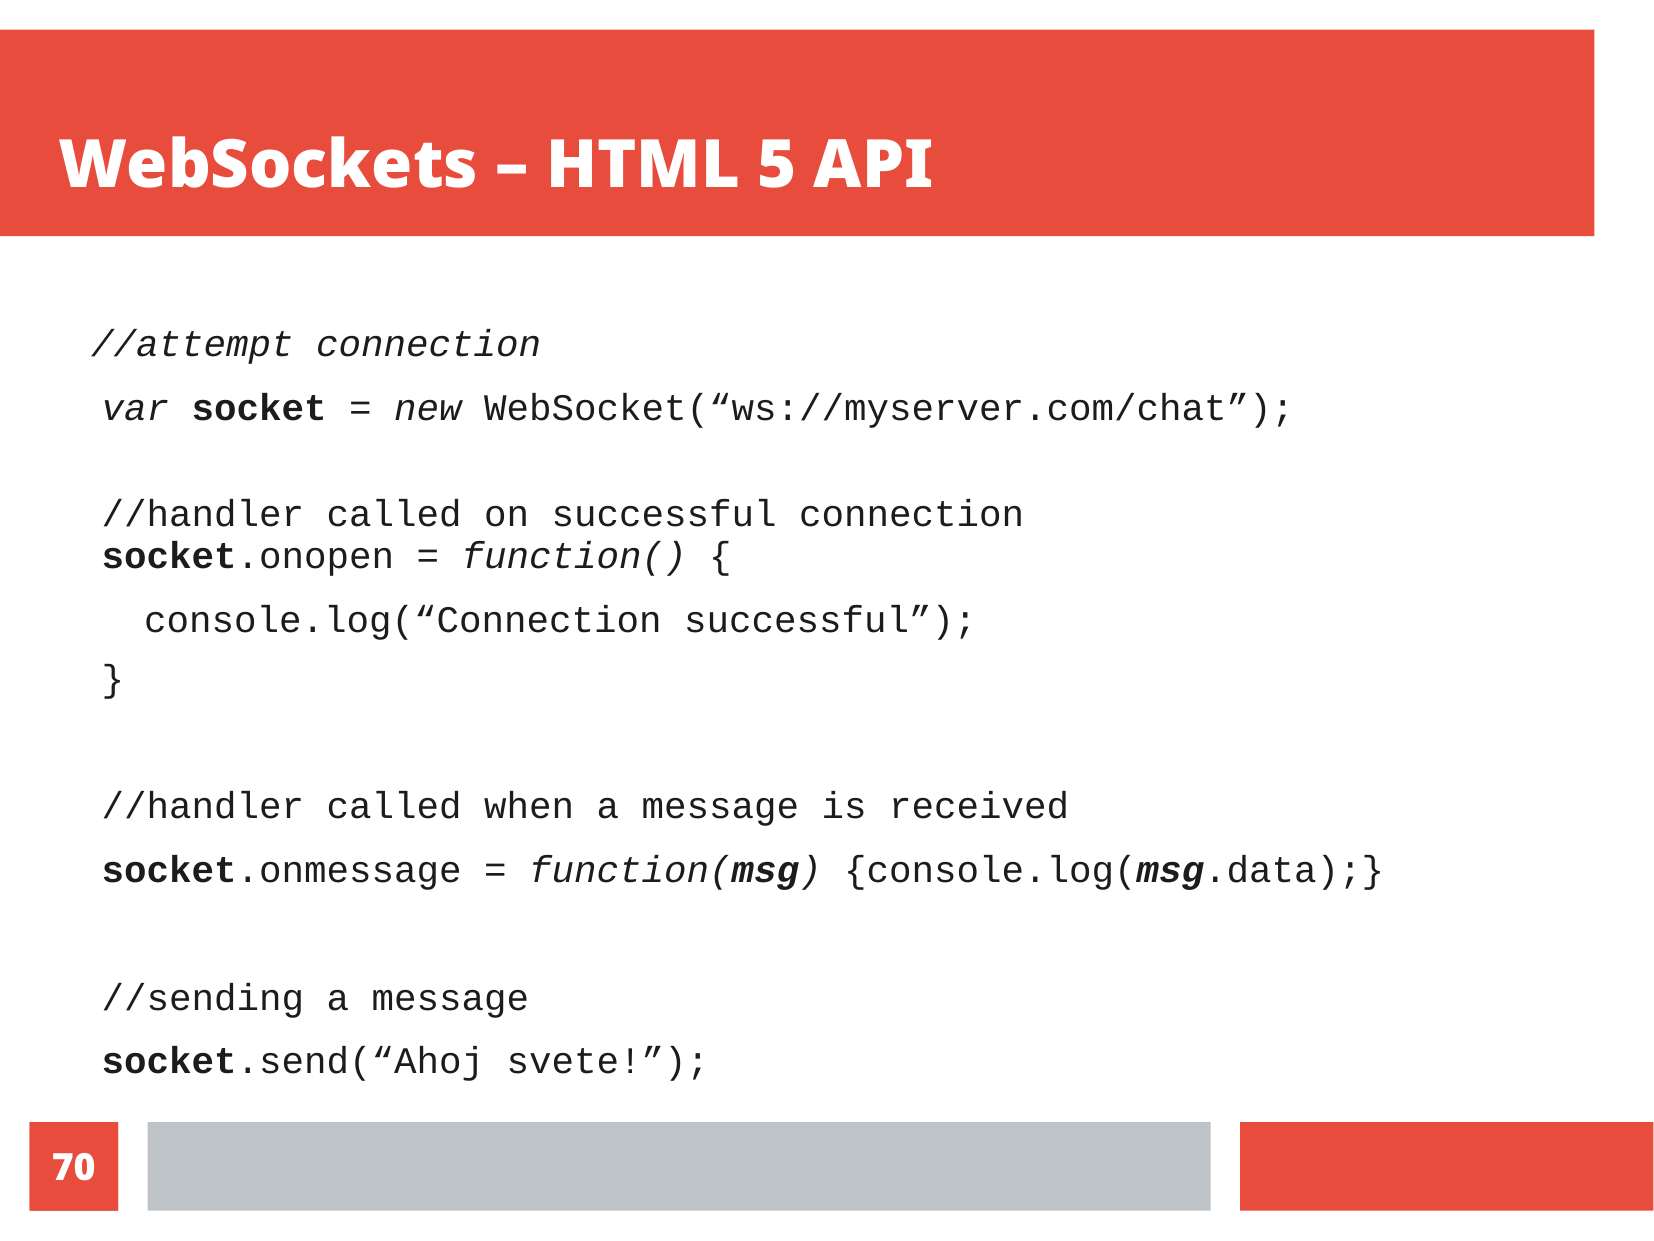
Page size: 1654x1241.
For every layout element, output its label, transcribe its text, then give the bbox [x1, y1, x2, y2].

list //attempt connection var socket = new WebSocket(“ws://myserver.com/chat”); //handler called on successful connection socket.onopen = function() { console.log(“Connection successful”); } //handler called when a message is received socket.onmessage = function(msg) {console.log(msg.data);} //sending a message socket.send(“Ahoj svete!”); [59, 324, 1565, 1087]
title WebSockets – HTML 5 API [59, 59, 1595, 207]
